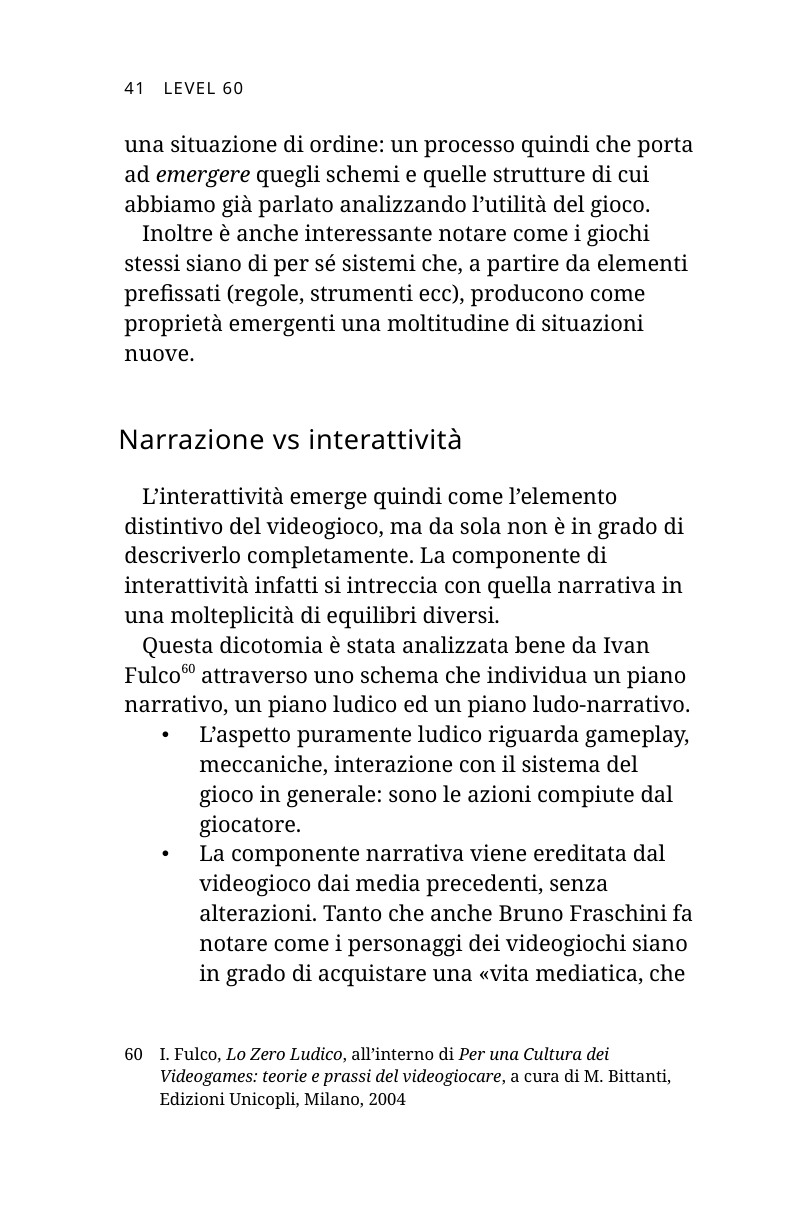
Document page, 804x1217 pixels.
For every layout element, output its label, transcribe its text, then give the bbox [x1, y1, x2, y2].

text Questa dicotomia è stata analizzata bene da Ivan Fulco attraverso uno schema che individua un piano narrativo, un piano ludico ed un piano ludo-narrativo. [124, 630, 697, 719]
list L’aspetto puramente ludico riguarda gameplay, meccaniche, interazione con il sistema del gioco in generale: sono le azioni compiute dal giocatore. [162, 719, 697, 838]
text I. Fulco, Lo Zero Ludico, all’interno di Per una Cultura dei Videogames: teorie e prassi del videogiocare, a cura di M. Bittanti, Edizioni Unicopli, Milano, 2004 [124, 1042, 697, 1110]
text Inoltre è anche interessante notare come i giochi stessi siano di per sé sistemi che, a partire da elementi prefissati (regole, strumenti ecc), producono come proprietà emergenti una moltitudine di situazioni nuove. [124, 218, 697, 367]
subtitle Narrazione vs interattività [118, 420, 697, 457]
list La componente narrativa viene ereditata dal videogioco dai media precedenti, senza alterazioni. Tanto che anche Bruno Fraschini fa notare come i personaggi dei videogiochi siano in grado di acquistare una «vita mediatica, che [162, 838, 697, 987]
text una situazione di ordine: un processo quindi che porta ad emergere quegli schemi e quelle strutture di cui abbiamo già parlato analizzando l’utilità del gioco. [124, 129, 697, 218]
text L’interattività emerge quindi come l’elemento distintivo del videogioco, ma da sola non è in grado di descriverlo completamente. La componente di interattività infatti si intreccia con quella narrativa in una molteplicità di equilibri diversi. [124, 481, 697, 630]
